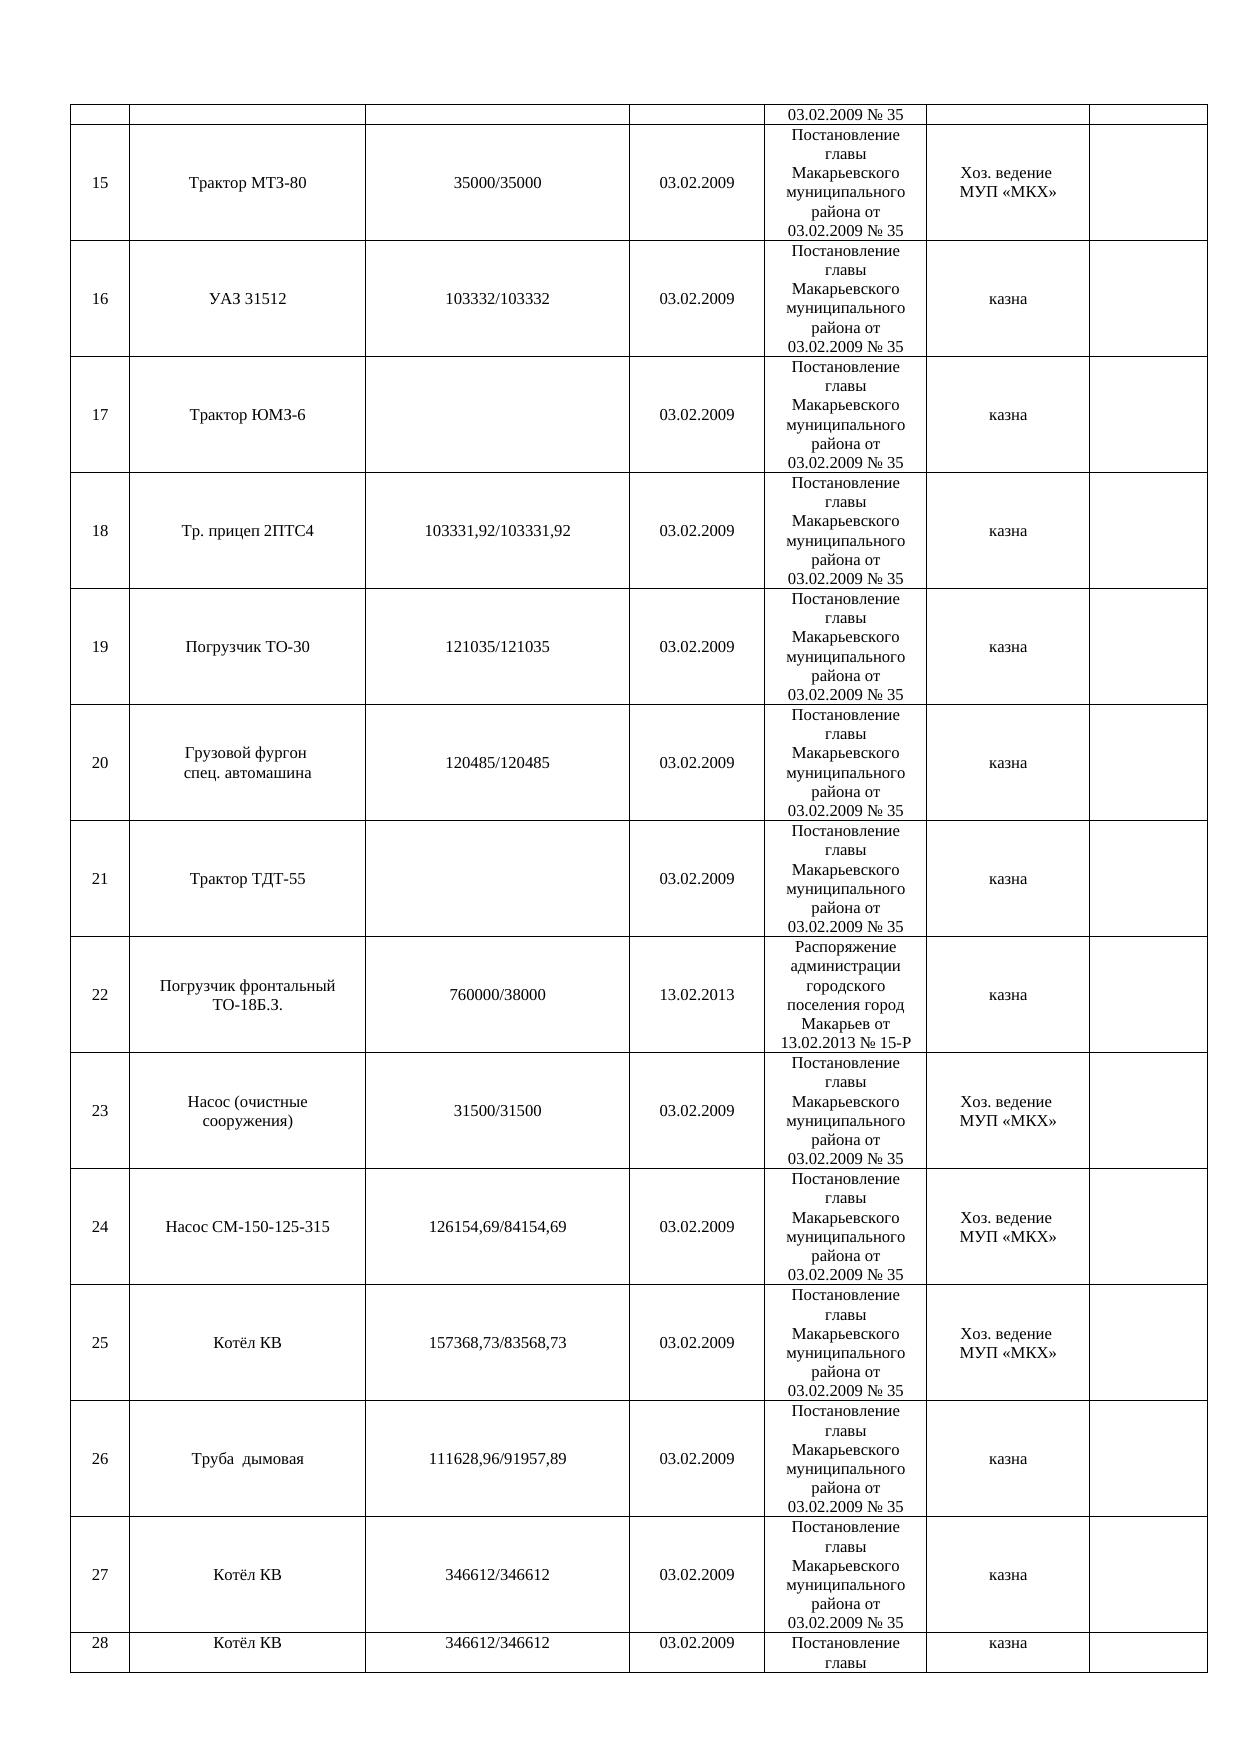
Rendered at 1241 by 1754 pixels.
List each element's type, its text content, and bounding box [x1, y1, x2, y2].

table_cell [1090, 589, 1207, 704]
table_cell 03.02.2009 [630, 821, 764, 936]
table_cell 03.02.2009 [630, 1285, 764, 1400]
table_cell 03.02.2009 [630, 241, 764, 356]
table_cell Распоряжение администрации городского поселения город Макарьев от 13.02.2013 № 15-Р [765, 937, 926, 1052]
table_cell [1090, 1169, 1207, 1284]
table_cell [1090, 357, 1207, 472]
table_cell 24 [71, 1169, 129, 1284]
table_cell Постановление главы Макарьевского муниципального района от 03.02.2009 № 35 [765, 473, 926, 588]
table_cell Погрузчик ТО-30 [130, 589, 365, 704]
table_cell 03.02.2009 [630, 589, 764, 704]
table_cell 346612/346612 [366, 1517, 629, 1632]
table_cell 03.02.2009 [630, 1517, 764, 1632]
table_cell [1090, 473, 1207, 588]
table_cell Хоз. ведение МУП «МКХ» [927, 1285, 1089, 1400]
table_cell Котёл КВ [130, 1633, 365, 1672]
table_cell [1090, 1633, 1207, 1672]
table_cell казна [927, 1633, 1089, 1672]
table_cell 03.02.2009 № 35 [765, 105, 926, 124]
table_cell Трактор МТЗ-80 [130, 125, 365, 240]
table_cell 760000/38000 [366, 937, 629, 1052]
table_cell 111628,96/91957,89 [366, 1401, 629, 1516]
table_cell Трактор ТДТ-55 [130, 821, 365, 936]
table_cell 03.02.2009 [630, 125, 764, 240]
table_cell [1090, 1285, 1207, 1400]
table_cell казна [927, 821, 1089, 936]
table_cell 103331,92/103331,92 [366, 473, 629, 588]
table_cell Постановление главы Макарьевского муниципального района от 03.02.2009 № 35 [765, 821, 926, 936]
table_cell УАЗ 31512 [130, 241, 365, 356]
table_cell казна [927, 705, 1089, 820]
table_cell 126154,69/84154,69 [366, 1169, 629, 1284]
table_cell Постановление главы Макарьевского муниципального района от 03.02.2009 № 35 [765, 1053, 926, 1168]
table_cell 17 [71, 357, 129, 472]
table_cell [130, 105, 365, 124]
table_cell 03.02.2009 [630, 1169, 764, 1284]
table_cell 31500/31500 [366, 1053, 629, 1168]
table_cell [1090, 125, 1207, 240]
table_cell 346612/346612 [366, 1633, 629, 1672]
table_cell Постановление главы Макарьевского муниципального района от 03.02.2009 № 35 [765, 1401, 926, 1516]
table_cell Постановление главы Макарьевского муниципального района от 03.02.2009 № 35 [765, 589, 926, 704]
table_cell казна [927, 1401, 1089, 1516]
table_cell 03.02.2009 [630, 473, 764, 588]
table_cell Погрузчик фронтальный ТО-18Б.З. [130, 937, 365, 1052]
table_cell Постановление главы Макарьевского муниципального района от 03.02.2009 № 35 [765, 241, 926, 356]
table_cell 22 [71, 937, 129, 1052]
table_cell Постановление главы Макарьевского муниципального района от 03.02.2009 № 35 [765, 1285, 926, 1400]
table_cell 157368,73/83568,73 [366, 1285, 629, 1400]
table_cell 03.02.2009 [630, 705, 764, 820]
table_cell [1090, 821, 1207, 936]
table_cell 03.02.2009 [630, 1633, 764, 1672]
table_cell 28 [71, 1633, 129, 1672]
table_cell Труба дымовая [130, 1401, 365, 1516]
table_cell Хоз. ведение МУП «МКХ» [927, 1053, 1089, 1168]
table_cell [630, 105, 764, 124]
table_cell 27 [71, 1517, 129, 1632]
table_cell 13.02.2013 [630, 937, 764, 1052]
table_cell Постановление главы Макарьевского муниципального района от 03.02.2009 № 35 [765, 1517, 926, 1632]
table_cell [1090, 1401, 1207, 1516]
table_cell [1090, 1053, 1207, 1168]
table_cell Постановление главы Макарьевского муниципального района от 03.02.2009 № 35 [765, 125, 926, 240]
table_cell казна [927, 473, 1089, 588]
table_cell Грузовой фургон спец. автомашина [130, 705, 365, 820]
table_cell Постановление главы [765, 1633, 926, 1672]
table_cell 18 [71, 473, 129, 588]
table_cell 121035/121035 [366, 589, 629, 704]
table_cell 15 [71, 125, 129, 240]
table_cell Котёл КВ [130, 1285, 365, 1400]
table_cell Постановление главы Макарьевского муниципального района от 03.02.2009 № 35 [765, 705, 926, 820]
table_cell [71, 105, 129, 124]
table_cell казна [927, 241, 1089, 356]
table_cell Насос СМ-150-125-315 [130, 1169, 365, 1284]
table_cell 103332/103332 [366, 241, 629, 356]
table_cell 23 [71, 1053, 129, 1168]
table_cell казна [927, 589, 1089, 704]
table_cell [366, 105, 629, 124]
table_cell Хоз. ведение МУП «МКХ» [927, 1169, 1089, 1284]
table_cell [366, 357, 629, 472]
table_cell Котёл КВ [130, 1517, 365, 1632]
table_cell Постановление главы Макарьевского муниципального района от 03.02.2009 № 35 [765, 1169, 926, 1284]
table_cell 20 [71, 705, 129, 820]
table_cell [1090, 241, 1207, 356]
table_cell 16 [71, 241, 129, 356]
table_cell Хоз. ведение МУП «МКХ» [927, 125, 1089, 240]
table_cell 19 [71, 589, 129, 704]
table_cell [927, 105, 1089, 124]
table_cell Насос (очистные сооружения) [130, 1053, 365, 1168]
table_cell 03.02.2009 [630, 1401, 764, 1516]
table_cell [1090, 105, 1207, 124]
table_cell казна [927, 937, 1089, 1052]
table_cell 25 [71, 1285, 129, 1400]
table_cell Постановление главы Макарьевского муниципального района от 03.02.2009 № 35 [765, 357, 926, 472]
table_cell [1090, 937, 1207, 1052]
table_cell 35000/35000 [366, 125, 629, 240]
table_cell [1090, 705, 1207, 820]
table_cell казна [927, 1517, 1089, 1632]
table_cell Тр. прицеп 2ПТС4 [130, 473, 365, 588]
table_cell [366, 821, 629, 936]
table_cell [1090, 1517, 1207, 1632]
table_cell 03.02.2009 [630, 1053, 764, 1168]
table_cell казна [927, 357, 1089, 472]
table_cell 21 [71, 821, 129, 936]
table_cell 26 [71, 1401, 129, 1516]
table_cell 03.02.2009 [630, 357, 764, 472]
table_cell 120485/120485 [366, 705, 629, 820]
table_cell Трактор ЮМЗ-6 [130, 357, 365, 472]
